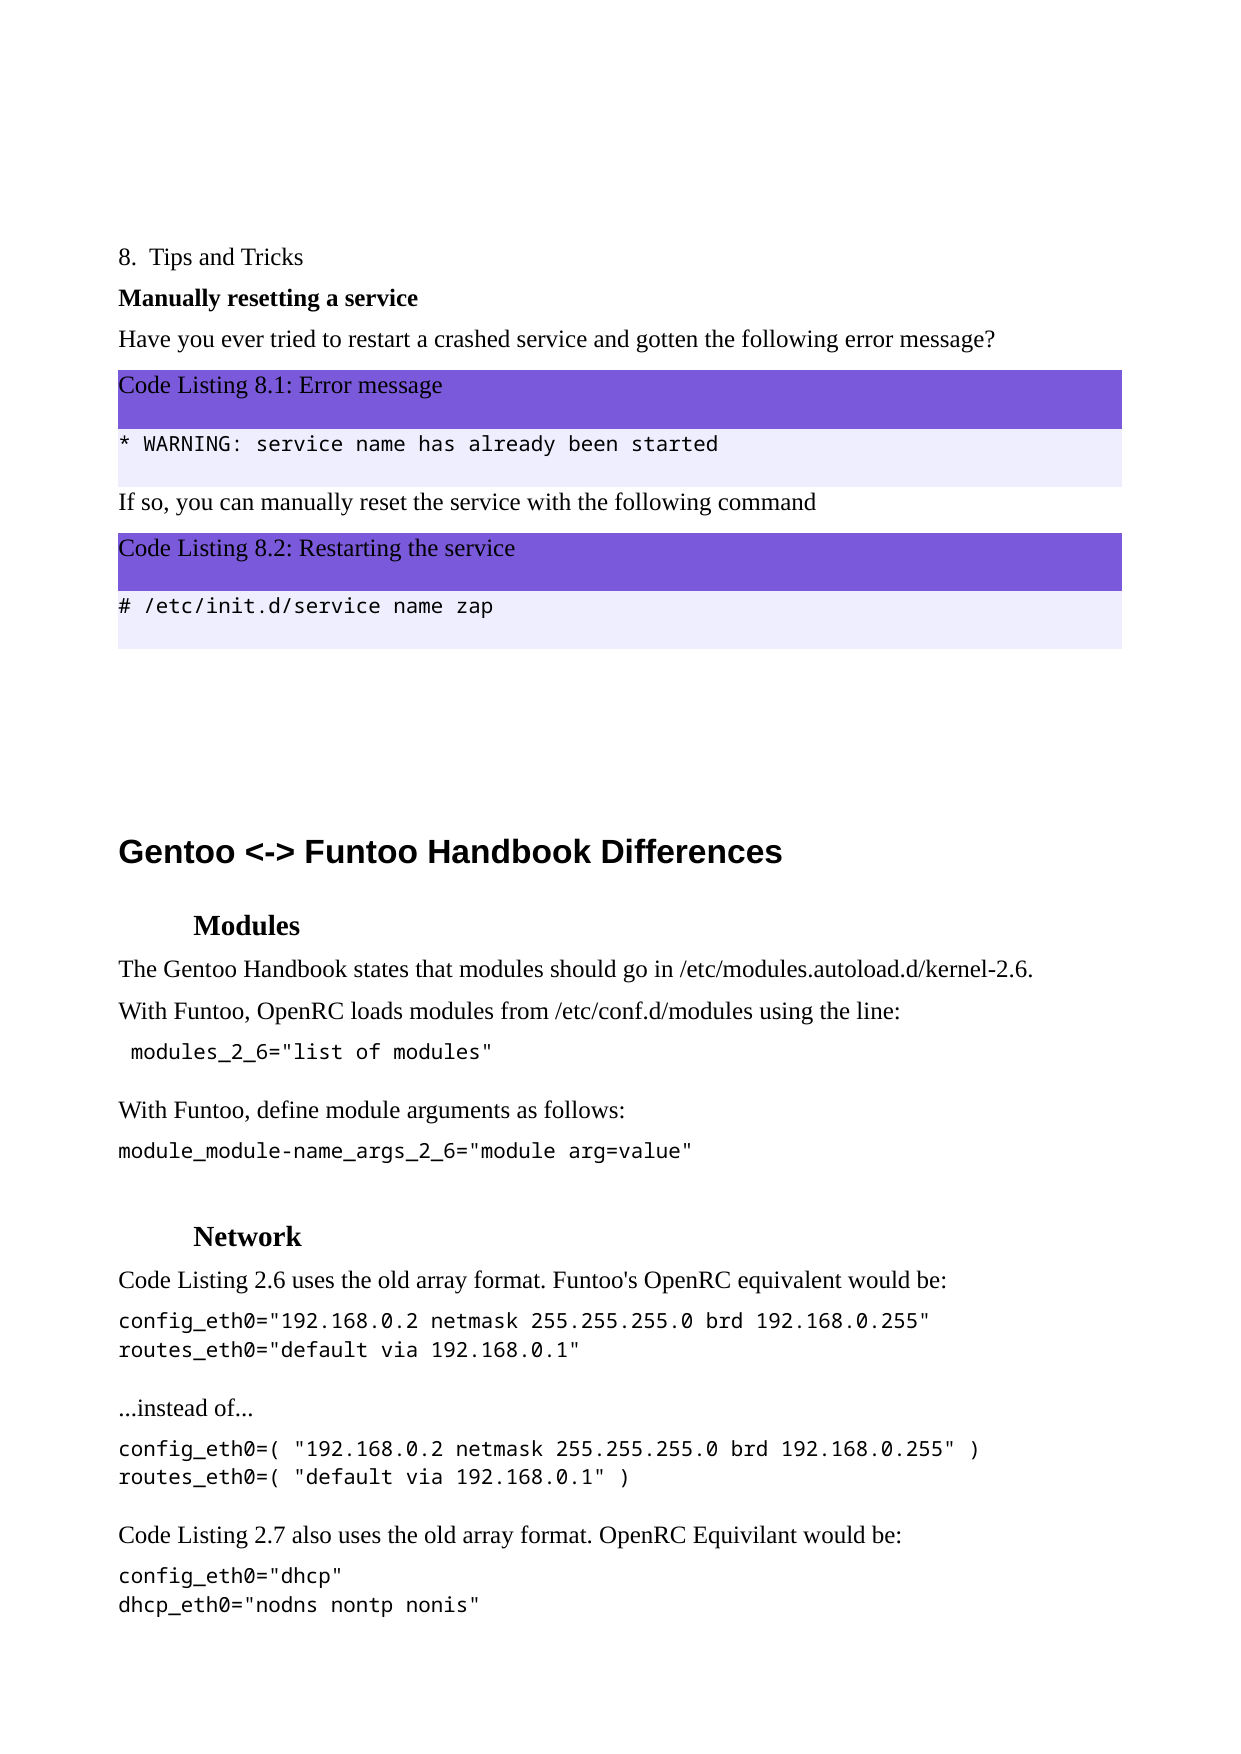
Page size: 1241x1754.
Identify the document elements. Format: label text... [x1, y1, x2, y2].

text routes_eth0="default via 192.168.0.1" [118, 1335, 1122, 1363]
text The Gentoo Handbook states that modules should go in /etc/modules.autoload.d/kernel-2.6. [118, 954, 1122, 983]
subtitle Gentoo <-> Funtoo Handbook Differences [118, 832, 1122, 871]
text With Funtoo, define module arguments as follows: [118, 1095, 1122, 1124]
text module_module-name_args_2_6="module arg=value" [118, 1136, 1122, 1165]
text With Funtoo, OpenRC loads modules from /etc/conf.d/modules using the line: [118, 996, 1122, 1024]
text config_eth0=( "192.168.0.2 netmask 255.255.255.0 brd 192.168.0.255" ) [118, 1434, 1122, 1462]
text Code Listing 2.6 uses the old array format. Funtoo's OpenRC equivalent would be: [118, 1265, 1122, 1294]
text Manually resetting a service [118, 283, 1122, 312]
text ...instead of... [118, 1393, 1122, 1422]
text modules_2_6="list of modules" [118, 1037, 1122, 1066]
text dhcp_eth0="nodns nontp nonis" [118, 1590, 1122, 1618]
table_header Code Listing 8.1: Error message [118, 370, 1122, 429]
text If so, you can manually reset the service with the following command [118, 487, 1122, 515]
text Code Listing 2.7 also uses the old array format. OpenRC Equivilant would be: [118, 1520, 1122, 1549]
text config_eth0="dhcp" [118, 1562, 1122, 1590]
subtitle Network [118, 1219, 1122, 1253]
text Have you ever tried to restart a crashed service and gotten the following error message? [118, 324, 1122, 353]
table_header Code Listing 8.2: Restarting the service [118, 533, 1122, 591]
text 8. Tips and Tricks [118, 242, 1122, 271]
table_cell # /etc/init.d/service name zap [118, 591, 1122, 649]
text routes_eth0=( "default via 192.168.0.1" ) [118, 1462, 1122, 1491]
text config_eth0="192.168.0.2 netmask 255.255.255.0 brd 192.168.0.255" [118, 1306, 1122, 1335]
table_cell * WARNING: service name has already been started [118, 429, 1122, 487]
subtitle Modules [118, 908, 1122, 942]
